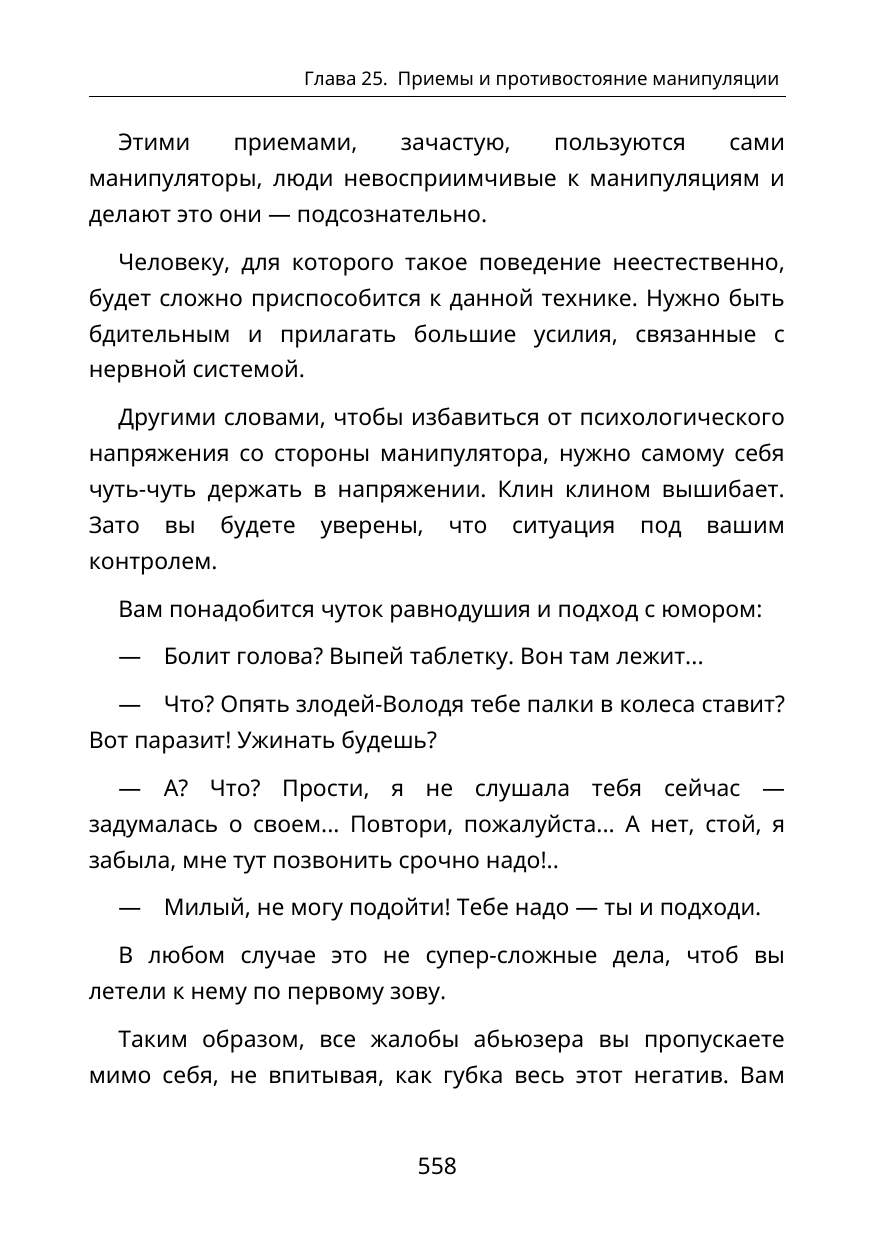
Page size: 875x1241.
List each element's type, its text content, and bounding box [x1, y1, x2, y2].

list Болит голова? Выпей таблетку. Вон там лежит... [88, 640, 786, 672]
text Вам понадобится чуток равнодушия и подход с юмором: [88, 593, 786, 624]
text Таким образом, все жалобы абьюзера вы пропускаете мимо себя, не впитывая, как губка весь этот негатив. Вам [88, 1023, 786, 1090]
text Человеку, для которого такое поведение неестественно, будет сложно приспособится к данной технике. Нужно быть бдительным и прилагать большие усилия, связанные с нервной системой. [88, 246, 786, 385]
list Что? Опять злодей-Володя тебе палки в колеса ставит? Вот паразит! Ужинать будешь? [88, 688, 786, 755]
list Милый, не могу подойти! Тебе надо — ты и подходи. [88, 891, 786, 922]
text В любом случае это не супер-сложные дела, чтоб вы летели к нему по первому зову. [88, 939, 786, 1006]
text Этими приемами, зачастую, пользуются сами манипуляторы, люди невосприимчивые к манипуляциям и делают это они — подсознательно. [88, 126, 786, 229]
text Другими словами, чтобы избавиться от психологического напряжения со стороны манипулятора, нужно самому себя чуть-чуть держать в напряжении. Клин клином вышибает. Зато вы будете уверены, что ситуация под вашим контролем. [88, 401, 786, 576]
list А? Что? Прости, я не слушала тебя сейчас — задумалась о своем... Повтори, пожалуйста... А нет, стой, я забыла, мне тут позвонить срочно надо!.. [88, 772, 786, 875]
